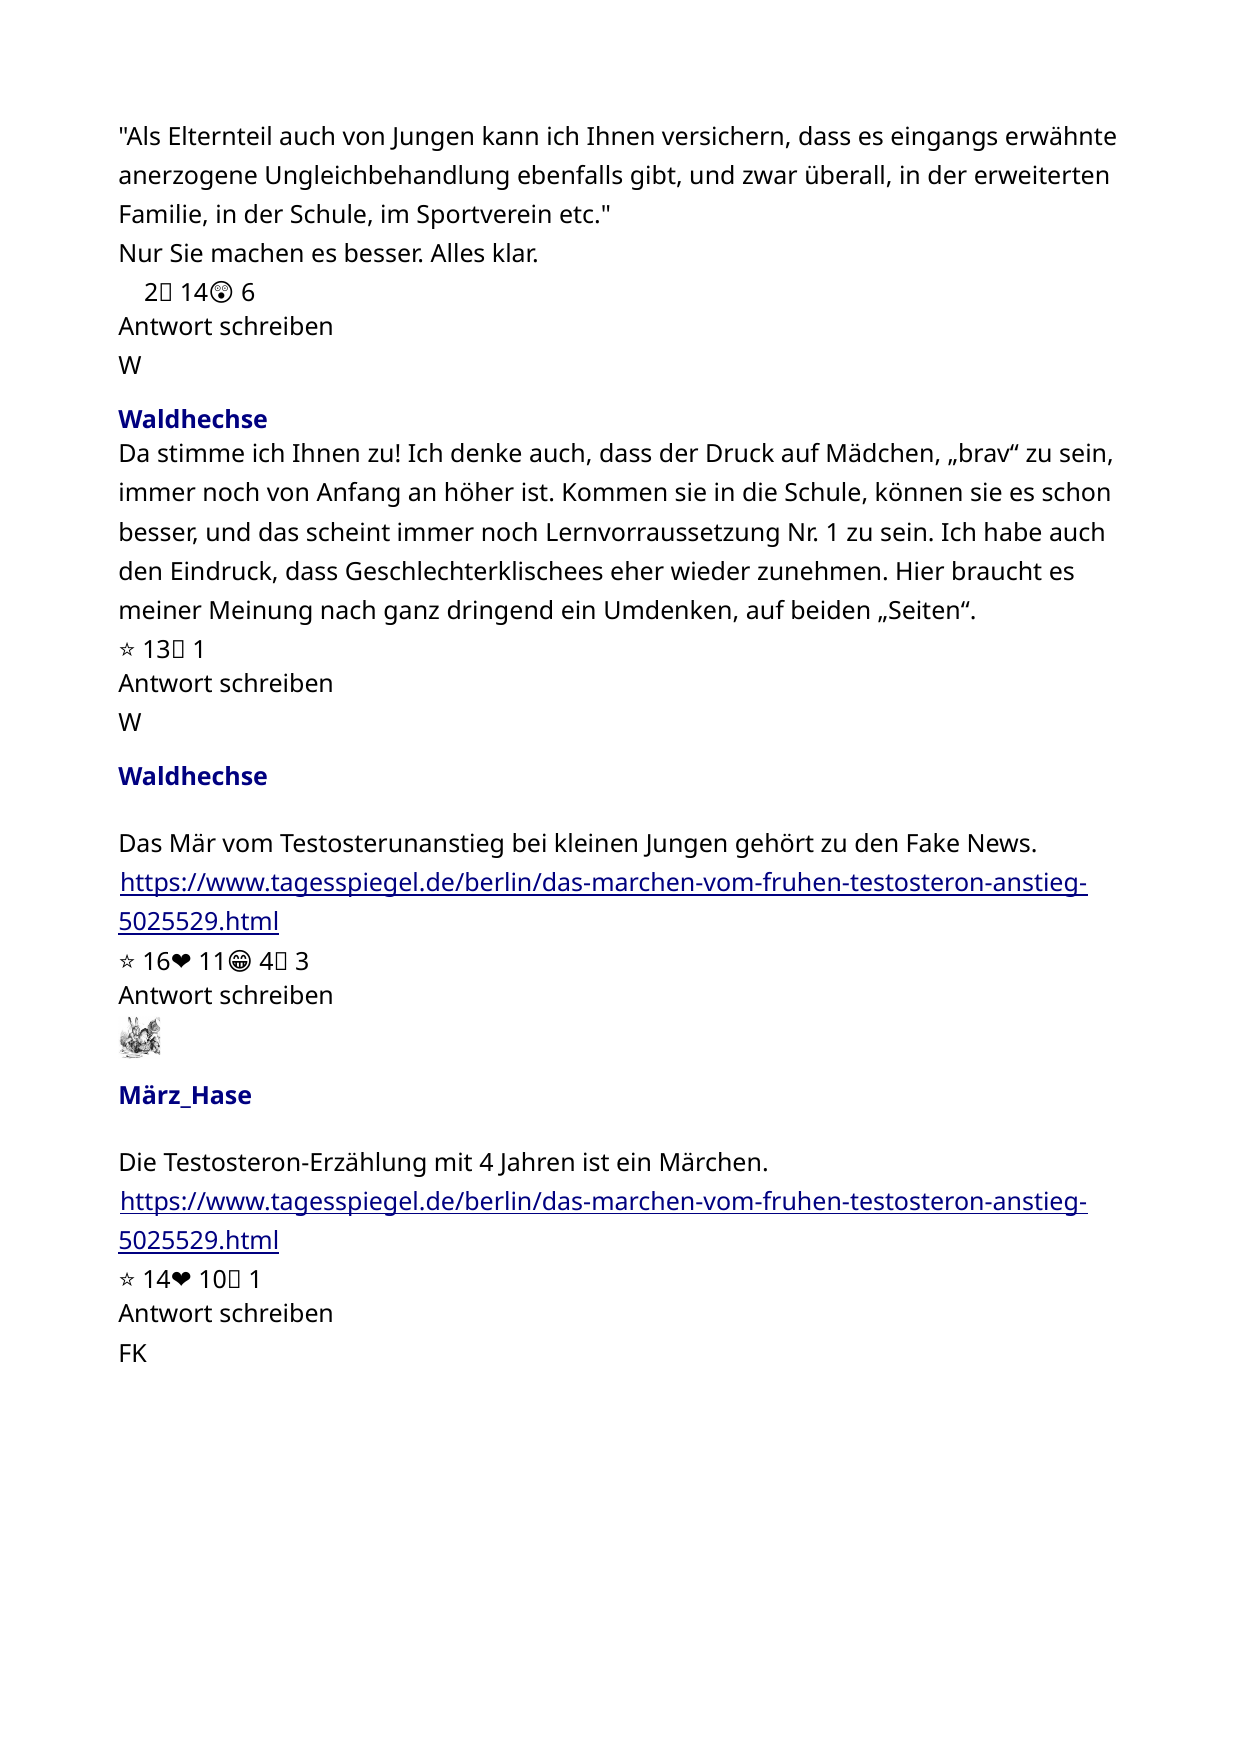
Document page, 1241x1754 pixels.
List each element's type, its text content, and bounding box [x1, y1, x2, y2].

text W [118, 348, 1122, 382]
text Antwort schreiben [118, 666, 1122, 700]
subtitle Waldhechse [118, 402, 1122, 436]
text Nur Sie machen es besser. Alles klar. [118, 236, 1122, 270]
text ⭐️ 14❤️ 10🤨 1 [118, 1262, 1122, 1296]
text ⭐️ 16❤️ 11😁 4🤨 3 [118, 943, 1122, 977]
text Das Mär vom Testosterunanstieg bei kleinen Jungen gehört zu den Fake News. [118, 826, 1122, 860]
text 🙁 2🤨 14😲 6 [118, 275, 1122, 309]
text "Als Elternteil auch von Jungen kann ich Ihnen versichern, dass es eingangs erwähnte anerzogene Ungleichbehandlung ebenfalls gibt, und zwar überall, in der erweiterten Familie, in der Schule, im Sportverein etc." [118, 118, 1122, 231]
text ⭐️ 13🙁 1 [118, 632, 1122, 666]
text Antwort schreiben [118, 1296, 1122, 1330]
text Die Testosteron-Erzählung mit 4 Jahren ist ein Märchen. [118, 1144, 1122, 1179]
text https://www.tagesspiegel.de/berlin/das-marchen-vom-fruhen-testosteron-anstieg-5025529.html [118, 865, 1122, 938]
subtitle März_Hase [118, 1077, 1122, 1112]
text Antwort schreiben [118, 309, 1122, 343]
text Antwort schreiben [118, 977, 1122, 1011]
text Da stimme ich Ihnen zu! Ich denke auch, dass der Druck auf Mädchen, „brav“ zu sein, immer noch von Anfang an höher ist. Kommen sie in die Schule, können sie es schon besser, und das scheint immer noch Lernvorraussetzung Nr. 1 zu sein. Ich habe auch den Eindruck, dass Geschlechterklischees eher wieder zunehmen. Hier braucht es meiner Meinung nach ganz dringend ein Umdenken, auf beiden „Seiten“. [118, 436, 1122, 627]
text W [118, 705, 1122, 739]
text FK [118, 1335, 1122, 1369]
picture [118, 1016, 161, 1059]
text https://www.tagesspiegel.de/berlin/das-marchen-vom-fruhen-testosteron-anstieg-5025529.html [118, 1184, 1122, 1257]
subtitle Waldhechse [118, 759, 1122, 793]
